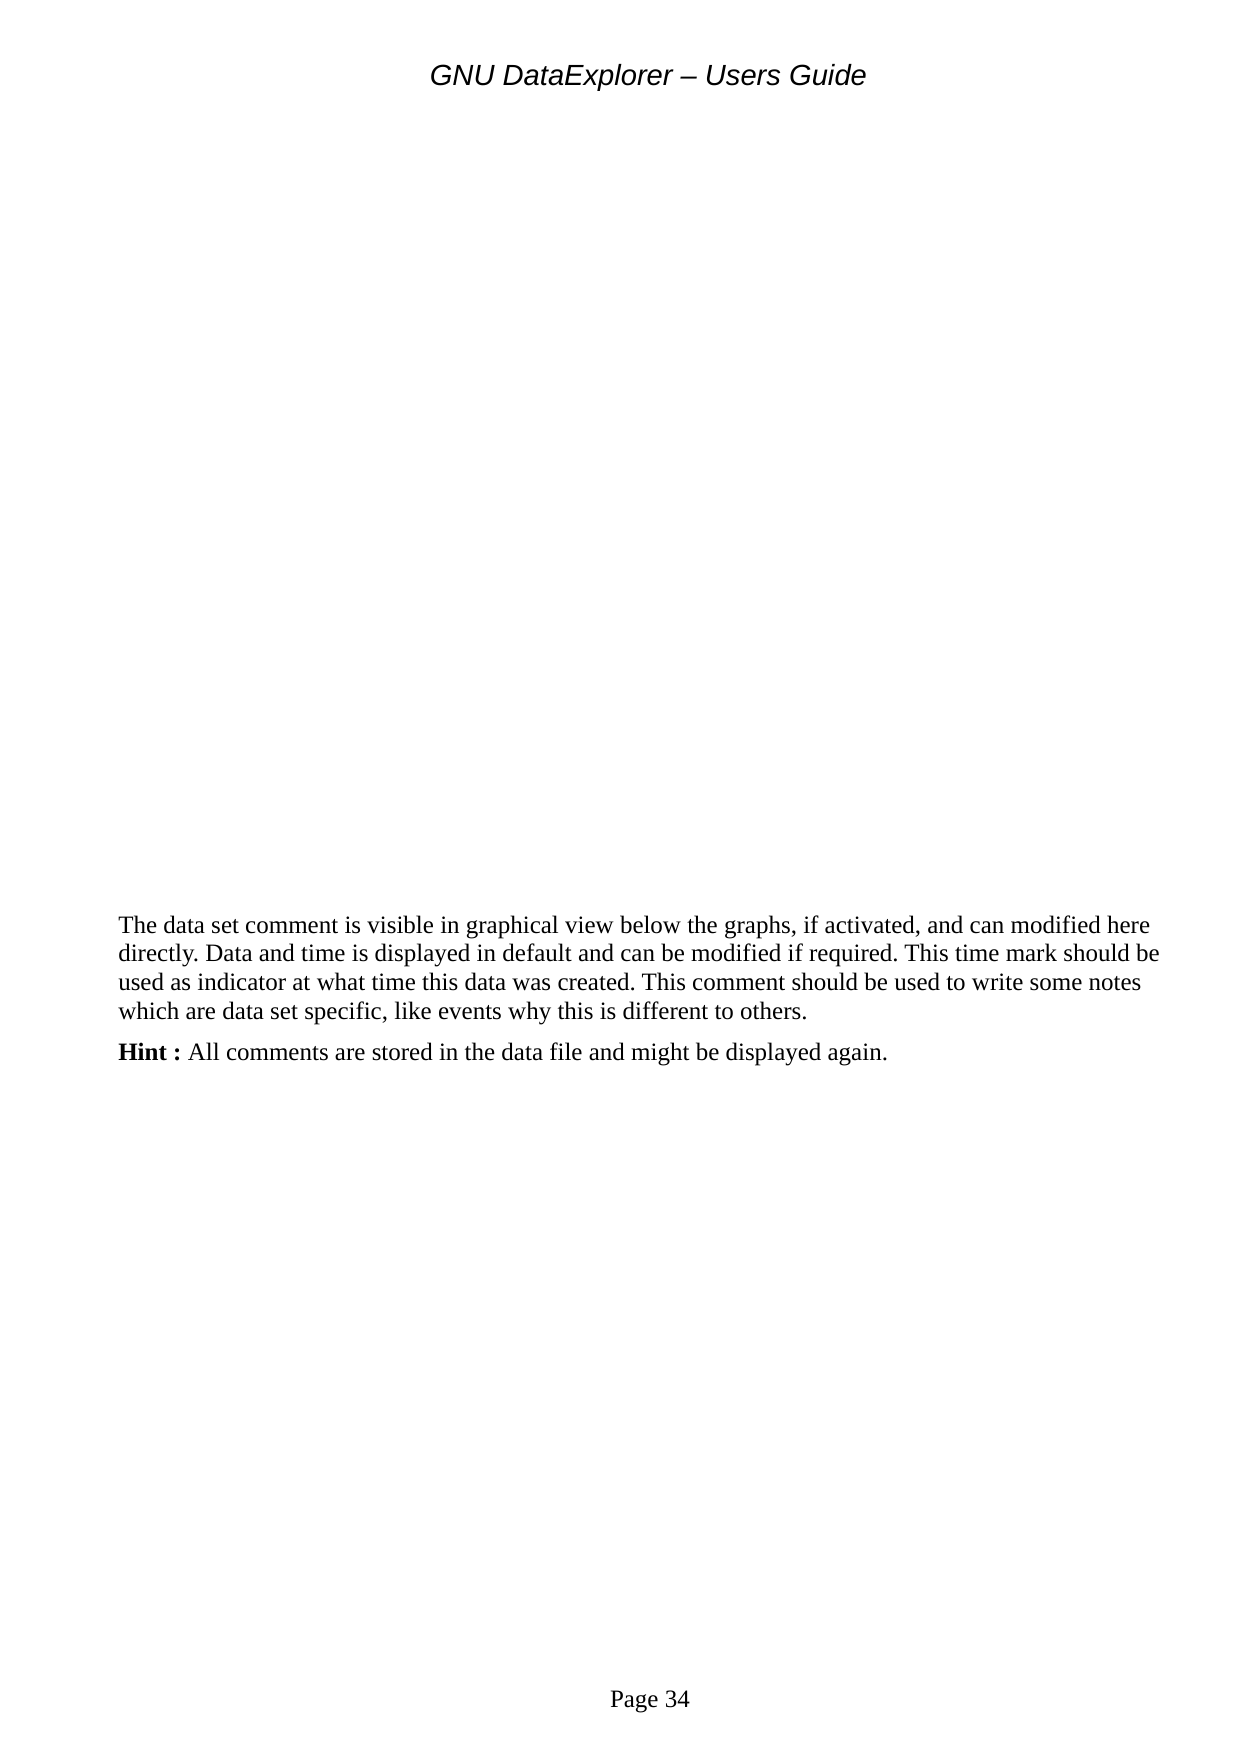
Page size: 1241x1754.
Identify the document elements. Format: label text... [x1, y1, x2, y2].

text Hint : All comments are stored in the data file and might be displayed again. [118, 1037, 1181, 1066]
text The data set comment is visible in graphical view below the graphs, if activated, and can modified here directly. Data and time is displayed in default and can be modified if required. This time mark should be used as indicator at what time this data was created. This comment should be used to write some notes which are data set specific, like events why this is different to others. [118, 910, 1181, 1025]
